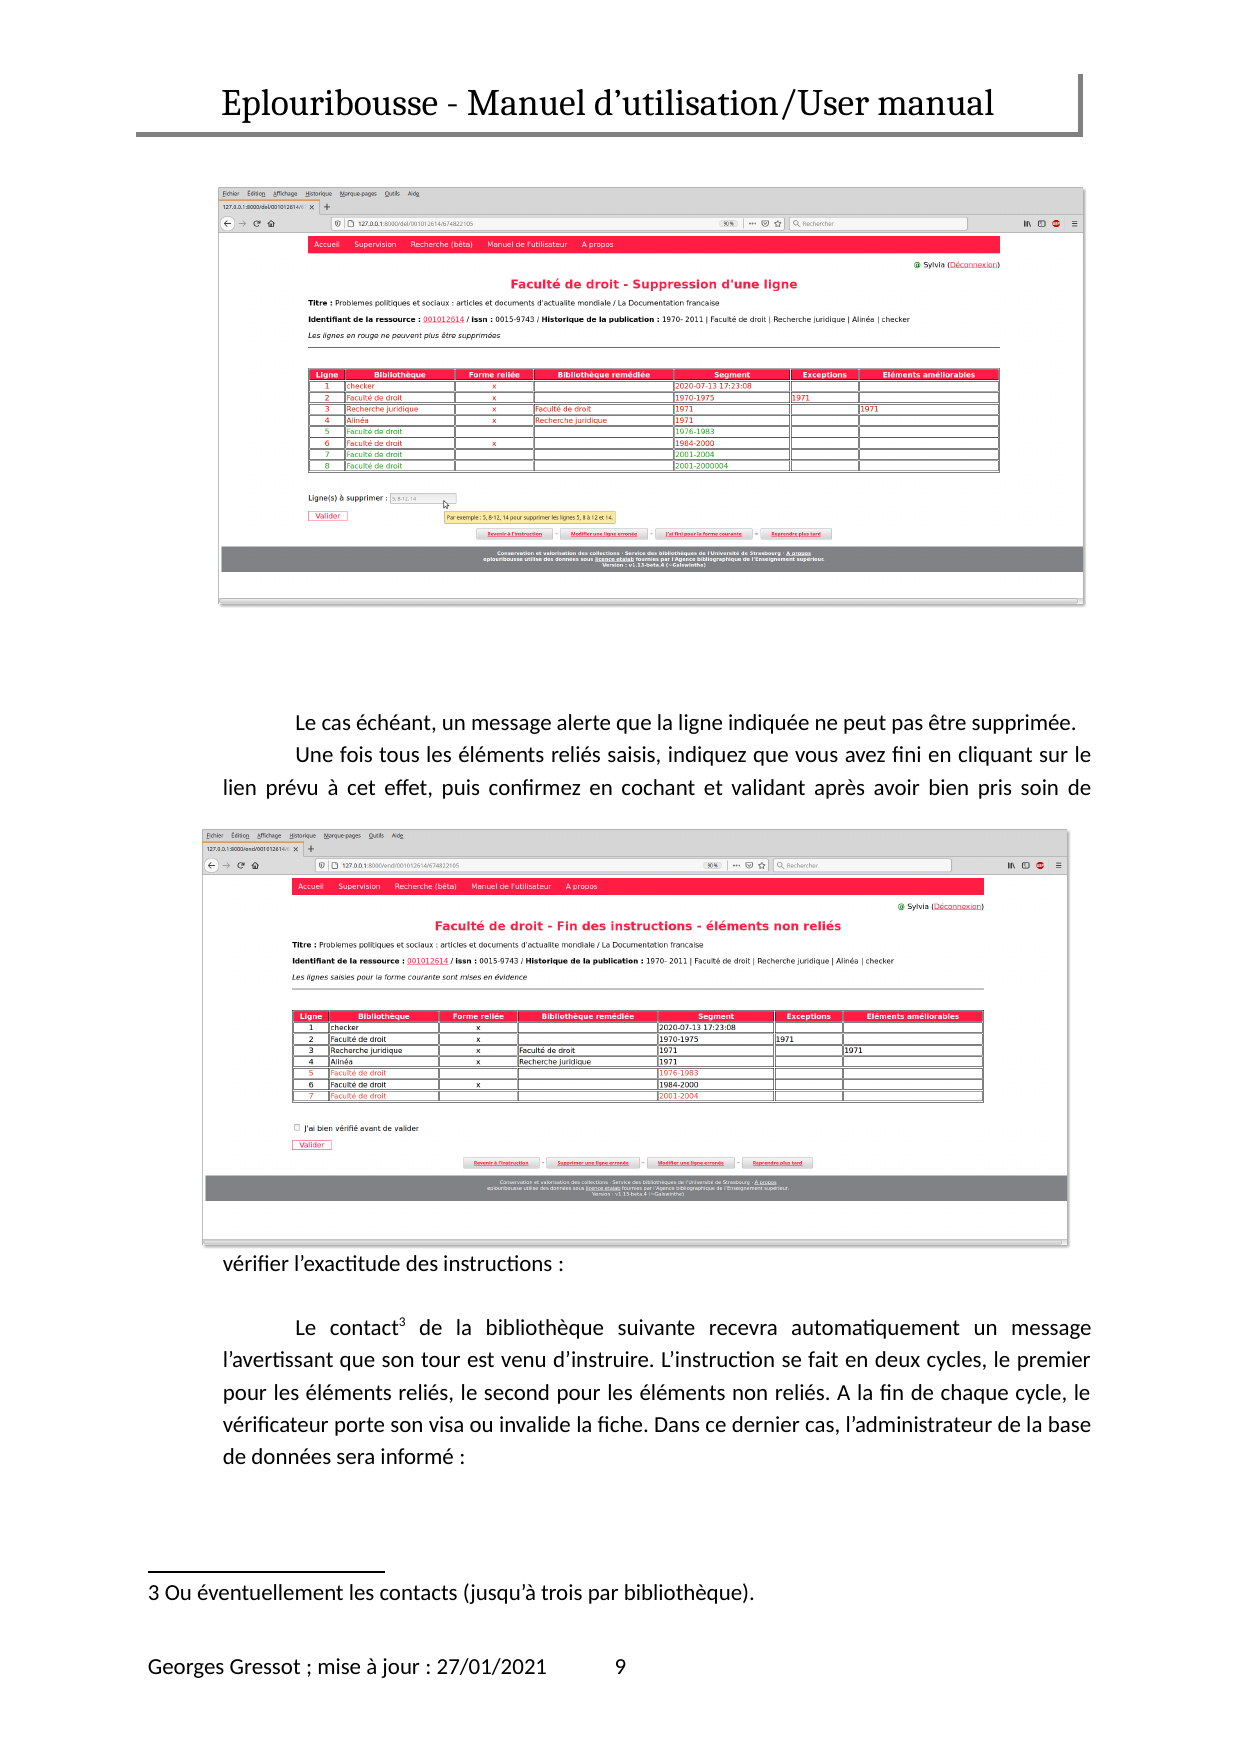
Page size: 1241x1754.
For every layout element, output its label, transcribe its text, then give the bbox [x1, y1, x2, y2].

picture [200, 827, 1071, 1249]
list Une fois tous les éléments reliés saisis, indiquez que vous avez fini en cliquant sur le lien prévu à cet effet, puis confirmez en cochant et validant après avoir bien pris soin de vérifier l’exactitude des instructions : [223, 740, 1093, 1277]
list Le contact de la bibliothèque suivante recevra automatiquement un message l’avertissant que son tour est venu d’instruire. L’instruction se fait en deux cycles, le premier pour les éléments reliés, le second pour les éléments non reliés. A la fin de chaque cycle, le vérificateur porte son visa ou invalide la fiche. Dans ce dernier cas, l’administrateur de la base de données sera informé : [223, 1313, 1093, 1470]
list Le cas échéant, un message alerte que la ligne indiquée ne peut pas être supprimée. [223, 708, 1093, 736]
picture [216, 185, 1087, 608]
text Ou éventuellement les contacts (jusqu’à trois par bibliothèque). [148, 1578, 1093, 1606]
